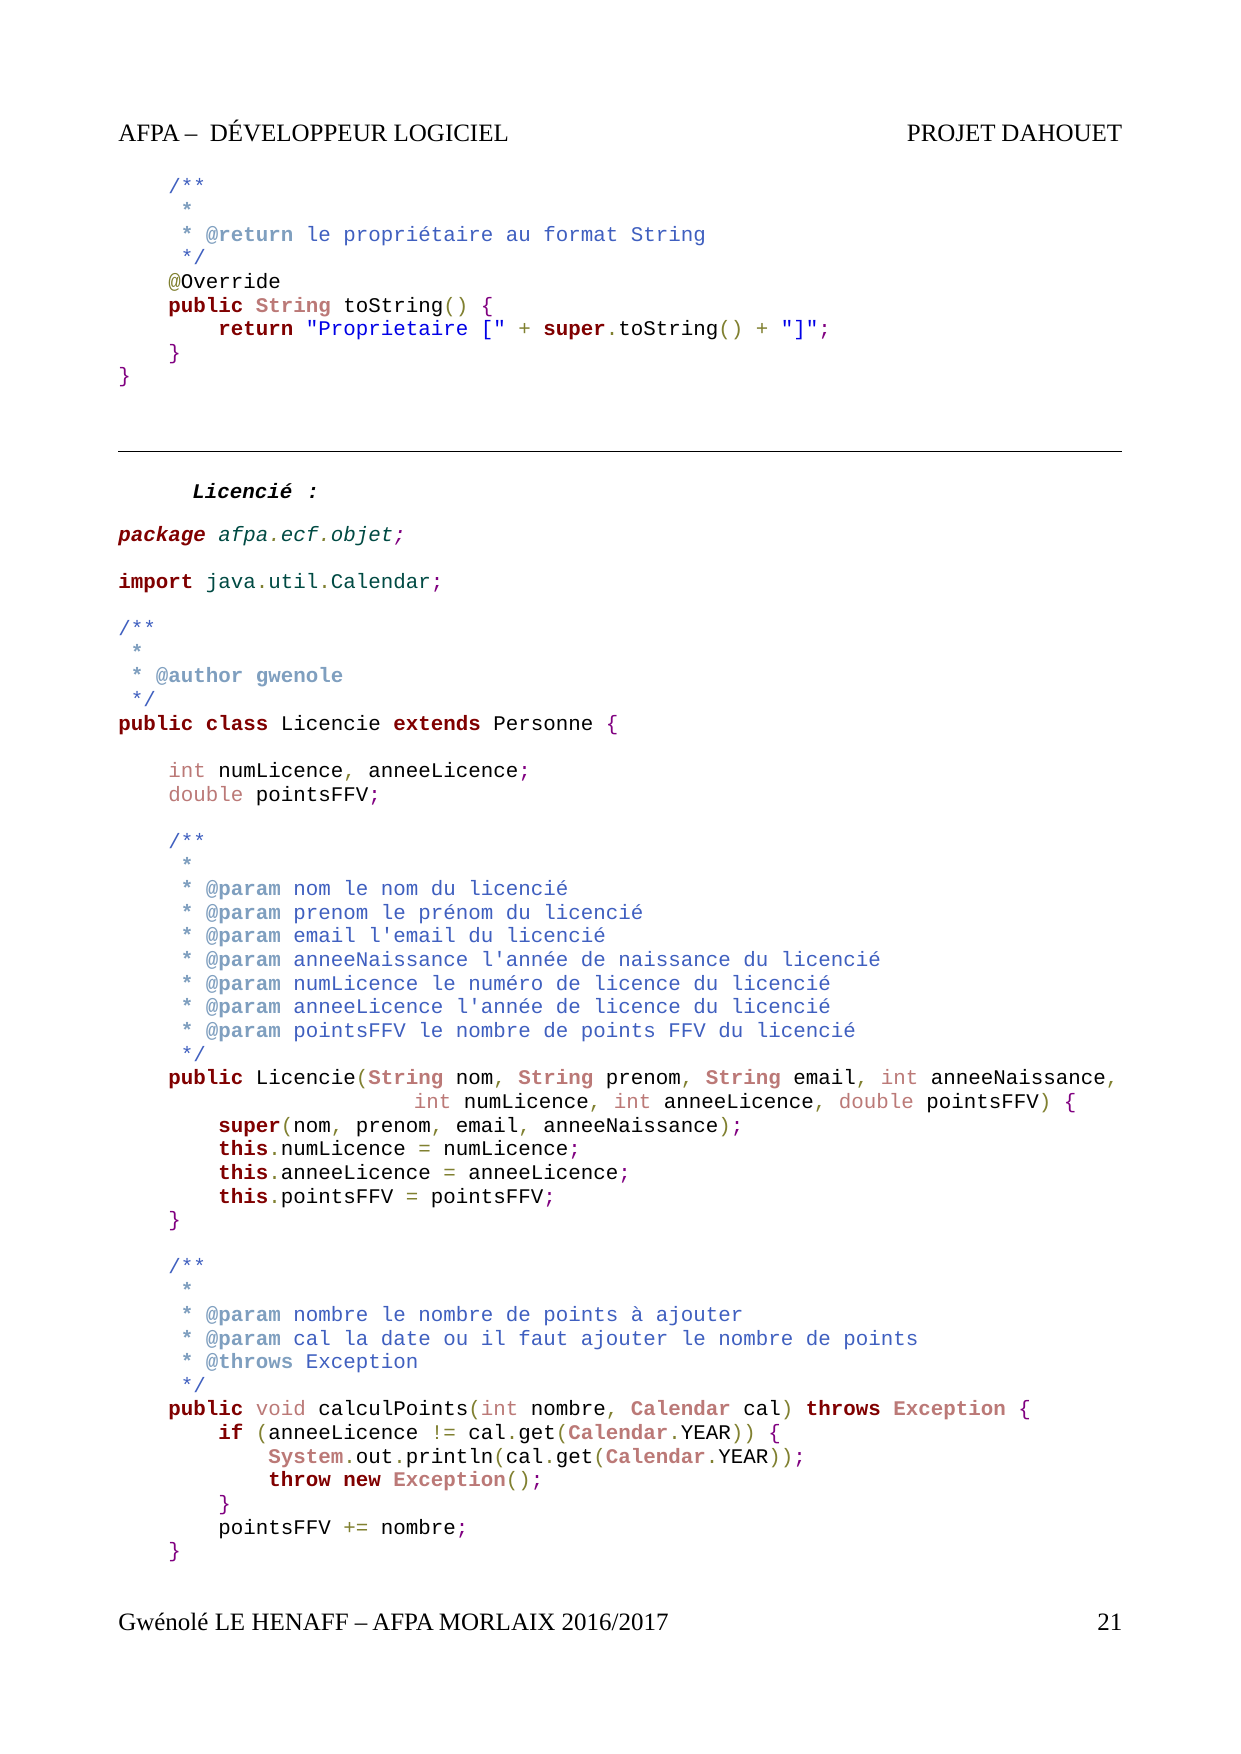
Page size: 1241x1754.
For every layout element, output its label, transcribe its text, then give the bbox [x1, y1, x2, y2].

text public void calculPoints(int nombre, Calendar cal) throws Exception { [118, 1398, 1122, 1422]
text } [118, 1493, 1122, 1517]
text */ [118, 1375, 1122, 1398]
text */ [118, 689, 1122, 713]
text super(nom, prenom, email, anneeNaissance); [118, 1115, 1122, 1138]
text * @param anneeLicence l'année de licence du licencié [118, 996, 1122, 1020]
text * @param prenom le prénom du licencié [118, 902, 1122, 926]
text * @return le propriétaire au format String [118, 224, 1122, 247]
text * @param email l'email du licencié [118, 926, 1122, 949]
text /** [118, 831, 1122, 854]
text * @param anneeNaissance l'année de naissance du licencié [118, 949, 1122, 973]
text return "Proprietaire [" + super.toString() + "]"; [118, 318, 1122, 342]
text @Override [118, 271, 1122, 294]
text * [118, 642, 1122, 665]
text * @param numLicence le numéro de licence du licencié [118, 973, 1122, 996]
text } [118, 342, 1122, 366]
text double pointsFFV; [118, 784, 1122, 807]
text * [118, 1280, 1122, 1304]
text * @param cal la date ou il faut ajouter le nombre de points [118, 1327, 1122, 1351]
text public class Licencie extends Personne { [118, 713, 1122, 736]
text } [118, 1209, 1122, 1233]
text /** [118, 618, 1122, 642]
text int numLicence, int anneeLicence, double pointsFFV) { [118, 1091, 1122, 1115]
text import java.util.Calendar; [118, 571, 1122, 594]
text /** [118, 1257, 1122, 1280]
text throw new Exception(); [118, 1469, 1122, 1493]
text if (anneeLicence != cal.get(Calendar.YEAR)) { [118, 1422, 1122, 1446]
text * [118, 200, 1122, 224]
text this.anneeLicence = anneeLicence; [118, 1162, 1122, 1186]
text * @param nom le nom du licencié [118, 878, 1122, 902]
text * @throws Exception [118, 1351, 1122, 1375]
text * @param nombre le nombre de points à ajouter [118, 1304, 1122, 1327]
text public String toString() { [118, 294, 1122, 318]
text * @param pointsFFV le nombre de points FFV du licencié [118, 1020, 1122, 1044]
text public Licencie(String nom, String prenom, String email, int anneeNaissance, [118, 1067, 1122, 1091]
text } [118, 366, 1122, 389]
text } [118, 1540, 1122, 1564]
text System.out.println(cal.get(Calendar.YEAR)); [118, 1446, 1122, 1469]
text */ [118, 247, 1122, 271]
text * @author gwenole [118, 665, 1122, 689]
text */ [118, 1044, 1122, 1067]
text /** [118, 176, 1122, 200]
text Licencié : [118, 481, 1122, 504]
text int numLicence, anneeLicence; [118, 760, 1122, 784]
text package afpa.ecf.objet; [118, 523, 1122, 547]
text * [118, 854, 1122, 878]
text this.numLicence = numLicence; [118, 1138, 1122, 1162]
text pointsFFV += nombre; [118, 1517, 1122, 1540]
text this.pointsFFV = pointsFFV; [118, 1186, 1122, 1209]
